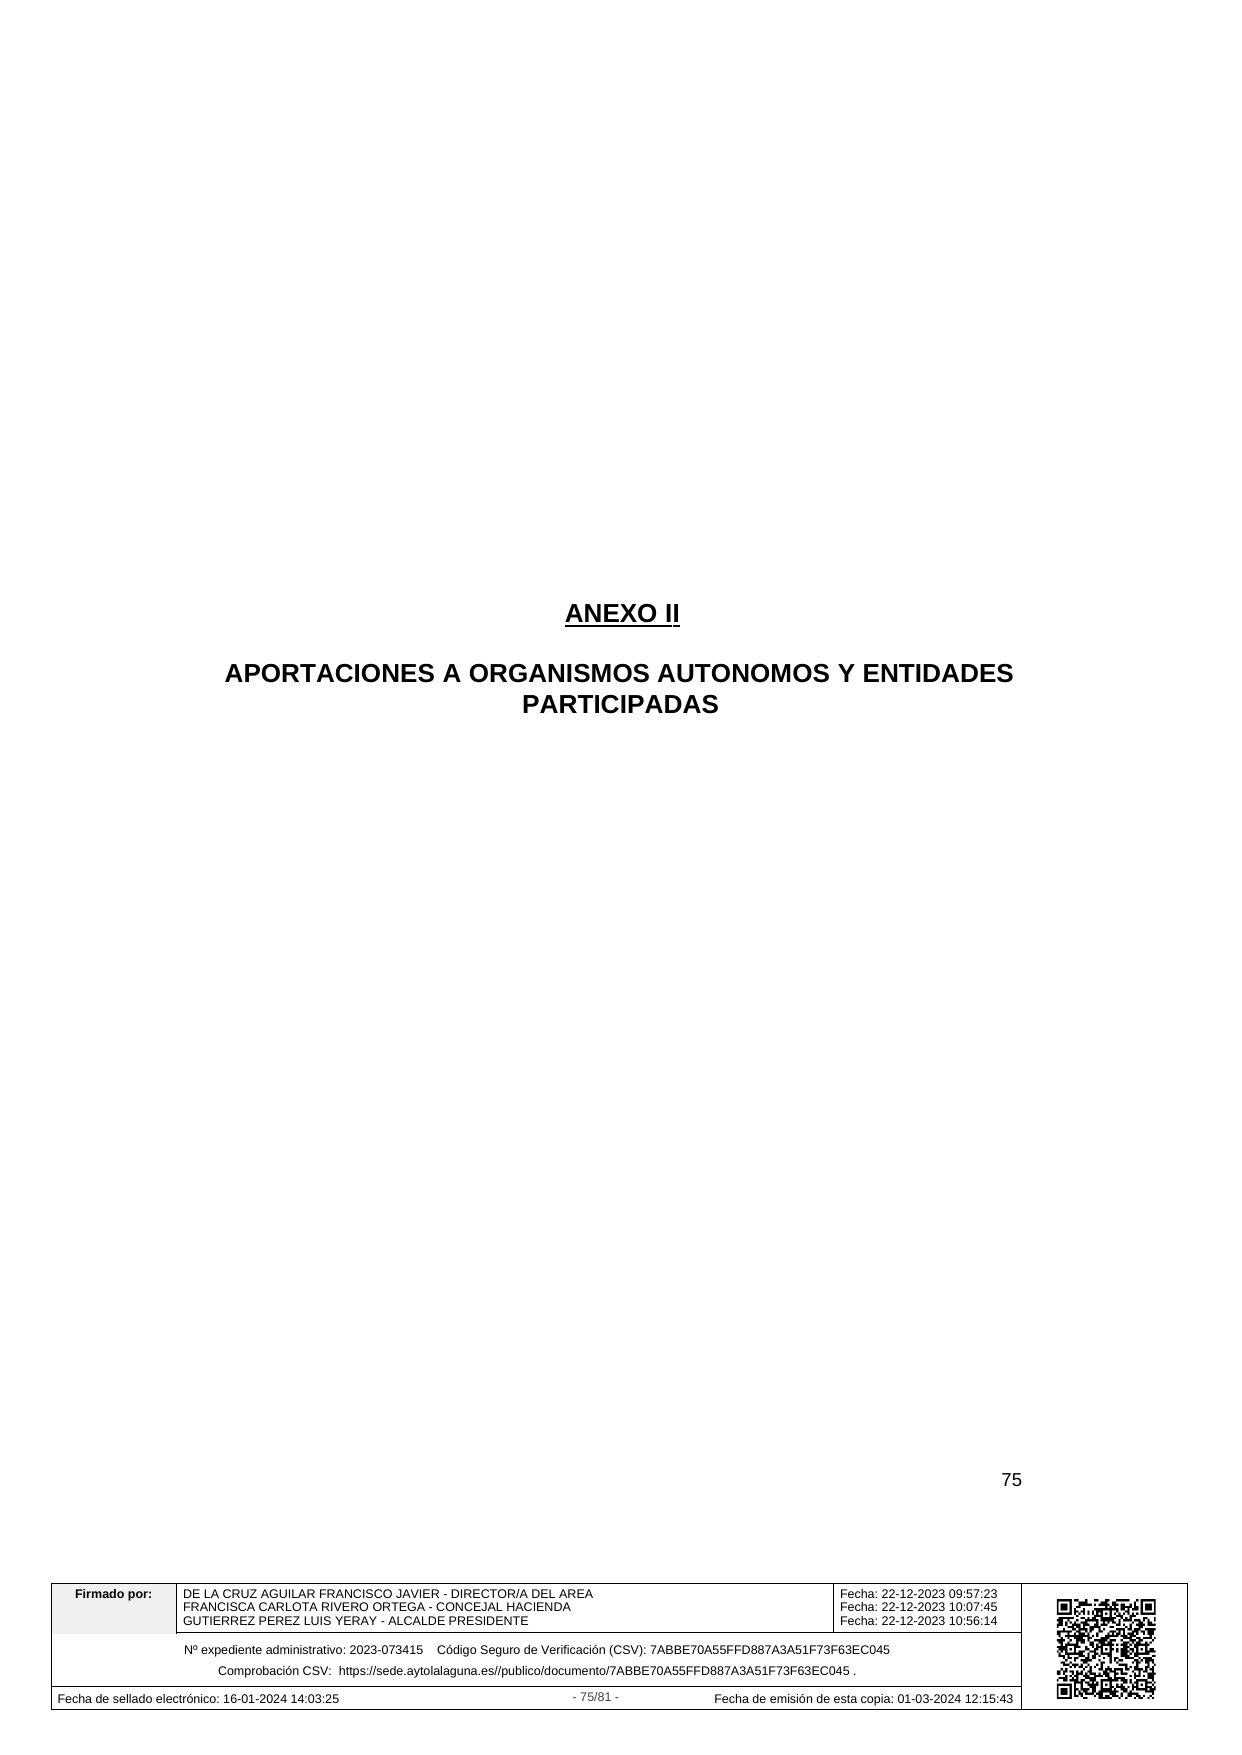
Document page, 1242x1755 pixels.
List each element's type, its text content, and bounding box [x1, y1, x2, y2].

text ANEXO II [558, 598, 685, 628]
text APORTACIONES A ORGANISMOS AUTONOMOS Y ENTIDADES PARTICIPADAS [224, 658, 1023, 718]
table_header Firmado por: [52, 1584, 176, 1632]
table_header DE LA CRUZ AGUILAR FRANCISCO JAVIER - DIRECTOR/A DEL AREA FRANCISCA CARLOTA RIVERO ORTEGA - CONCEJAL HACIENDA GUTIERREZ PEREZ LUIS YERAY - ALCALDE PRESIDENTE [177, 1584, 833, 1632]
table_cell Fecha de sellado electrónico: 16-01-2024 14:03:25 - 75/81 - Fecha de emisión de esta copia: 01-03-2024 12:15:43 [52, 1687, 1021, 1709]
table_cell Nº expediente administrativo: 2023-073415 Código Seguro de Verificación (CSV): 7ABBE70A55FFD887A3A51F73F63EC045 Comprobación CSV: https://sede.aytolalaguna.es//publico/documento/7ABBE70A55FFD887A3A51F73F63EC045 . [52, 1633, 1021, 1686]
table_header [1022, 1584, 1187, 1709]
text 75 [42, 1468, 1022, 1490]
table_header Fecha: 22-12-2023 09:57:23 Fecha: 22-12-2023 10:07:45 Fecha: 22-12-2023 10:56:14 [834, 1584, 1021, 1632]
